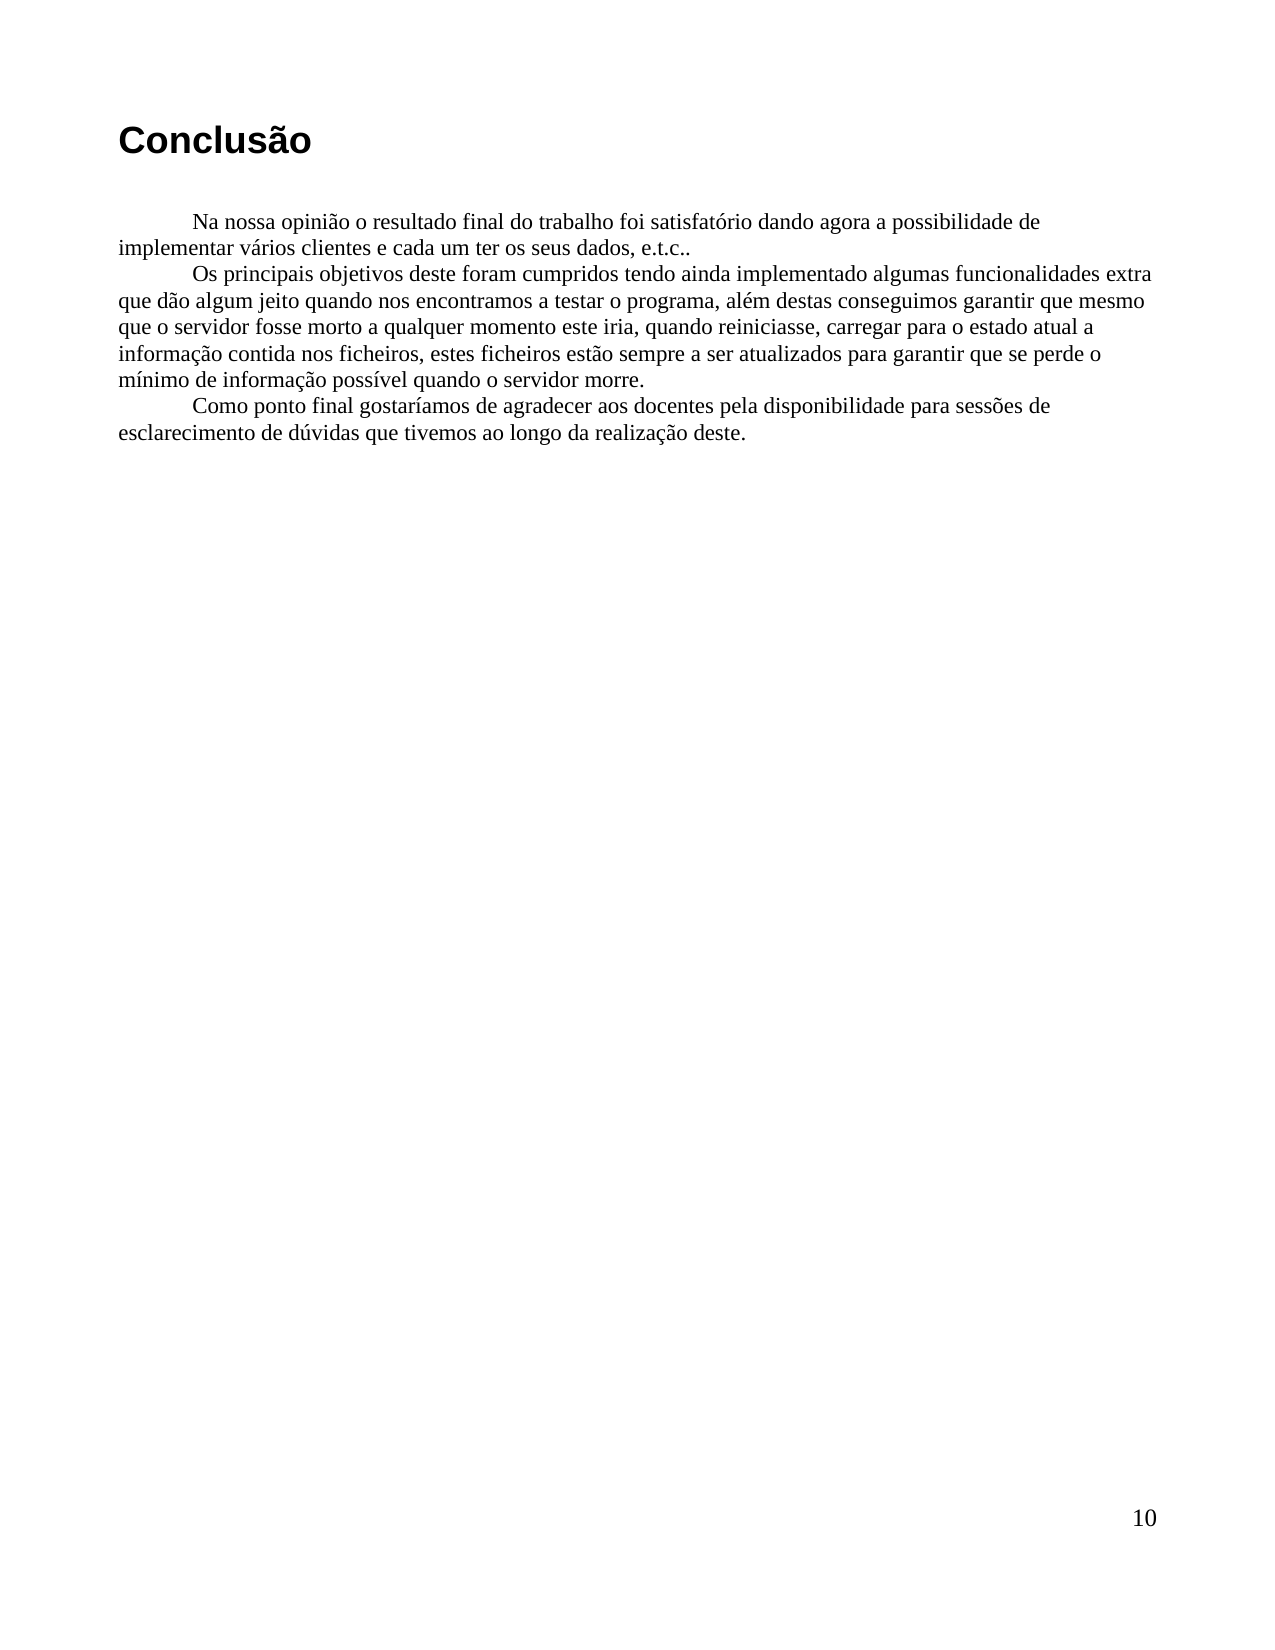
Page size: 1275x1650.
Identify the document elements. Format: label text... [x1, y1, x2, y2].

subtitle Conclusão [118, 118, 1157, 162]
text Como ponto final gostaríamos de agradecer aos docentes pela disponibilidade para sessões de esclarecimento de dúvidas que tivemos ao longo da realização deste. [118, 392, 1157, 445]
text Os principais objetivos deste foram cumpridos tendo ainda implementado algumas funcionalidades extra que dão algum jeito quando nos encontramos a testar o programa, além destas conseguimos garantir que mesmo que o servidor fosse morto a qualquer momento este iria, quando reiniciasse, carregar para o estado atual a informação contida nos ficheiros, estes ficheiros estão sempre a ser atualizados para garantir que se perde o mínimo de informação possível quando o servidor morre. [118, 261, 1157, 392]
text Na nossa opinião o resultado final do trabalho foi satisfatório dando agora a possibilidade de implementar vários clientes e cada um ter os seus dados, e.t.c.. [118, 208, 1157, 261]
